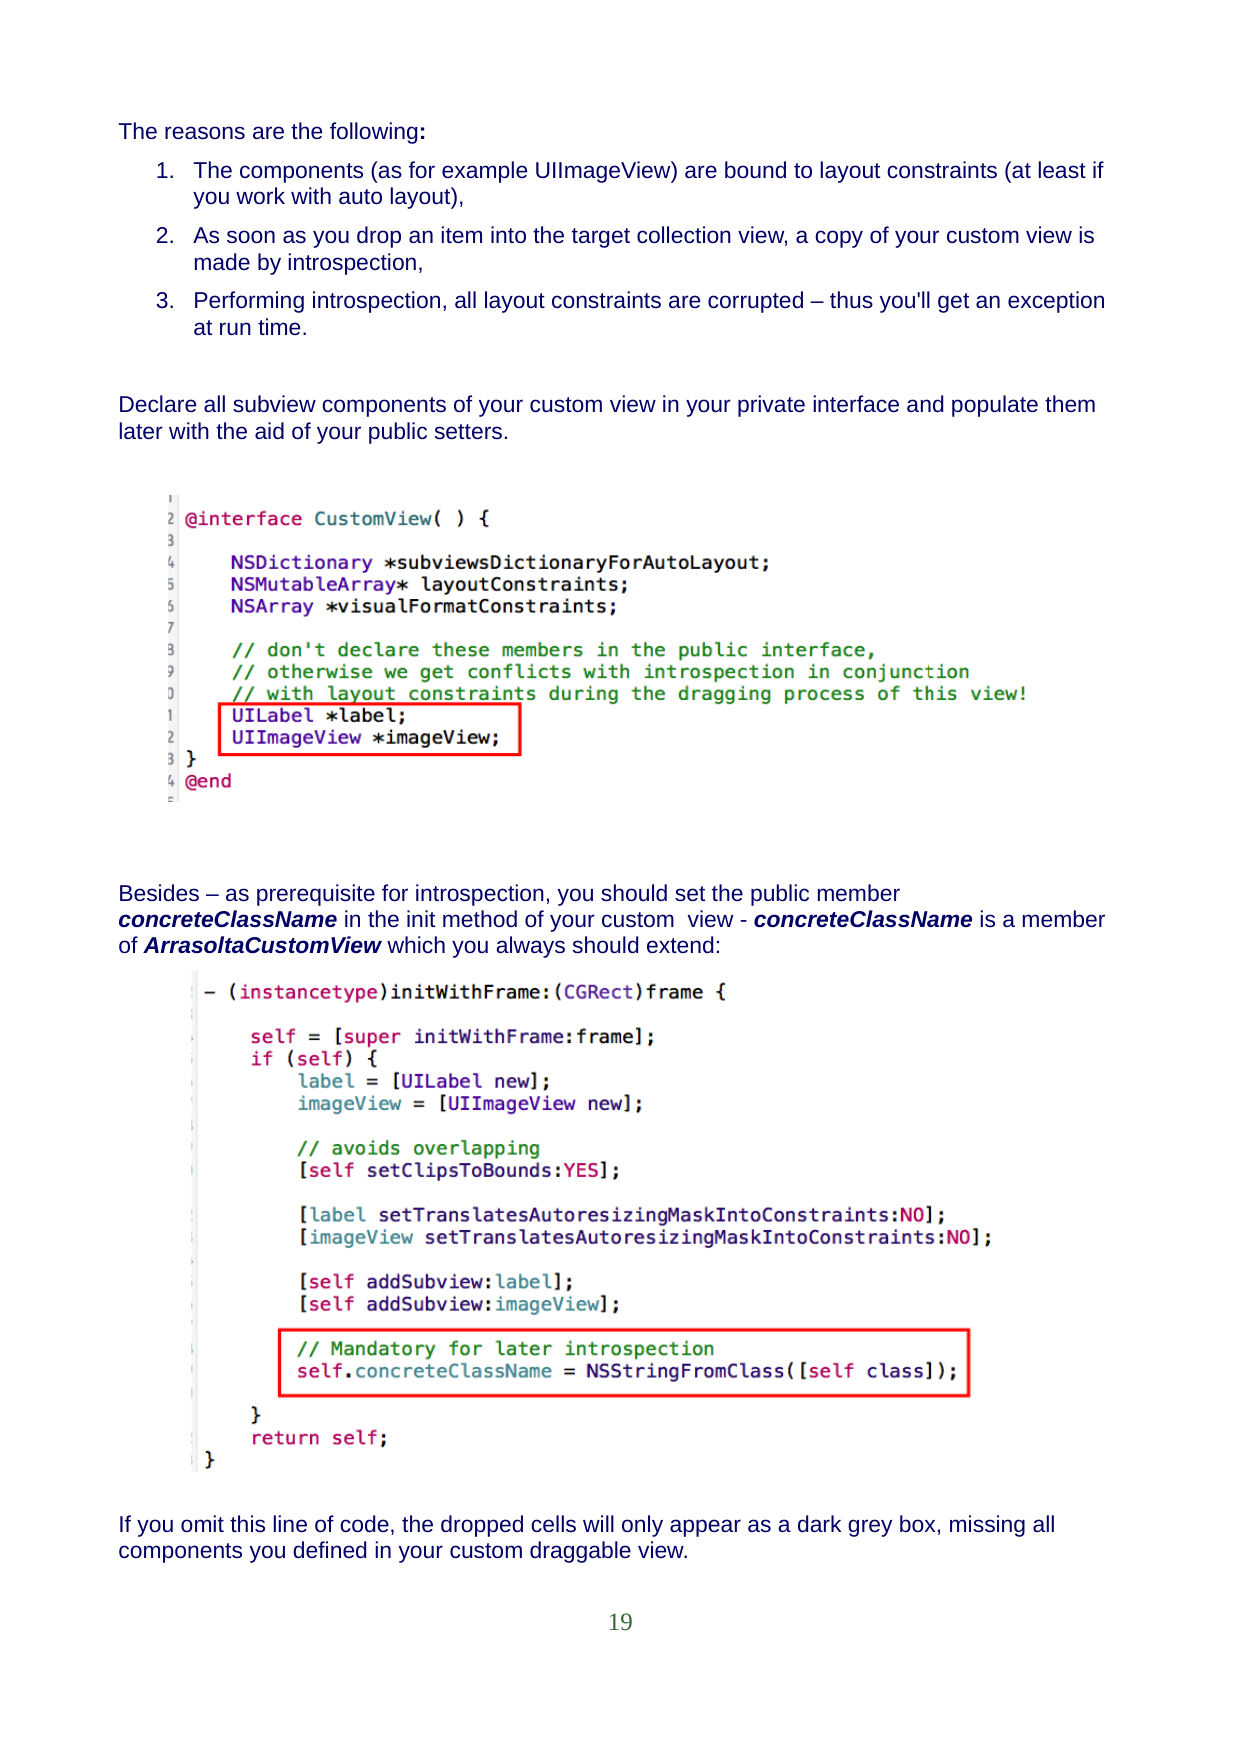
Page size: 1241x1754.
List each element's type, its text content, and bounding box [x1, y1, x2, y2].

text If you omit this line of code, the dropped cells will only appear as a dark grey box, missing all components you defined in your custom draggable view. [118, 1511, 1122, 1563]
text Declare all subview components of your custom view in your private interface and populate them later with the aid of your public setters. [118, 391, 1122, 444]
list The components (as for example UIImageView) are bound to layout constraints (at least if you work with auto layout), [156, 157, 1122, 210]
text Besides – as prerequisite for introspection, you should set the public member concreteClassName in the init method of your custom view - concreteClassName is a member of ArrasoltaCustomView which you always should extend: [118, 880, 1122, 959]
list As soon as you drop an item into the target collection view, a copy of your custom view is made by introspection, [156, 222, 1122, 275]
text The reasons are the following: [118, 118, 1122, 144]
picture [168, 495, 1073, 802]
picture [191, 971, 1049, 1472]
list Performing introspection, all layout constraints are corrupted – thus you'll get an exception at run time. [156, 287, 1122, 340]
